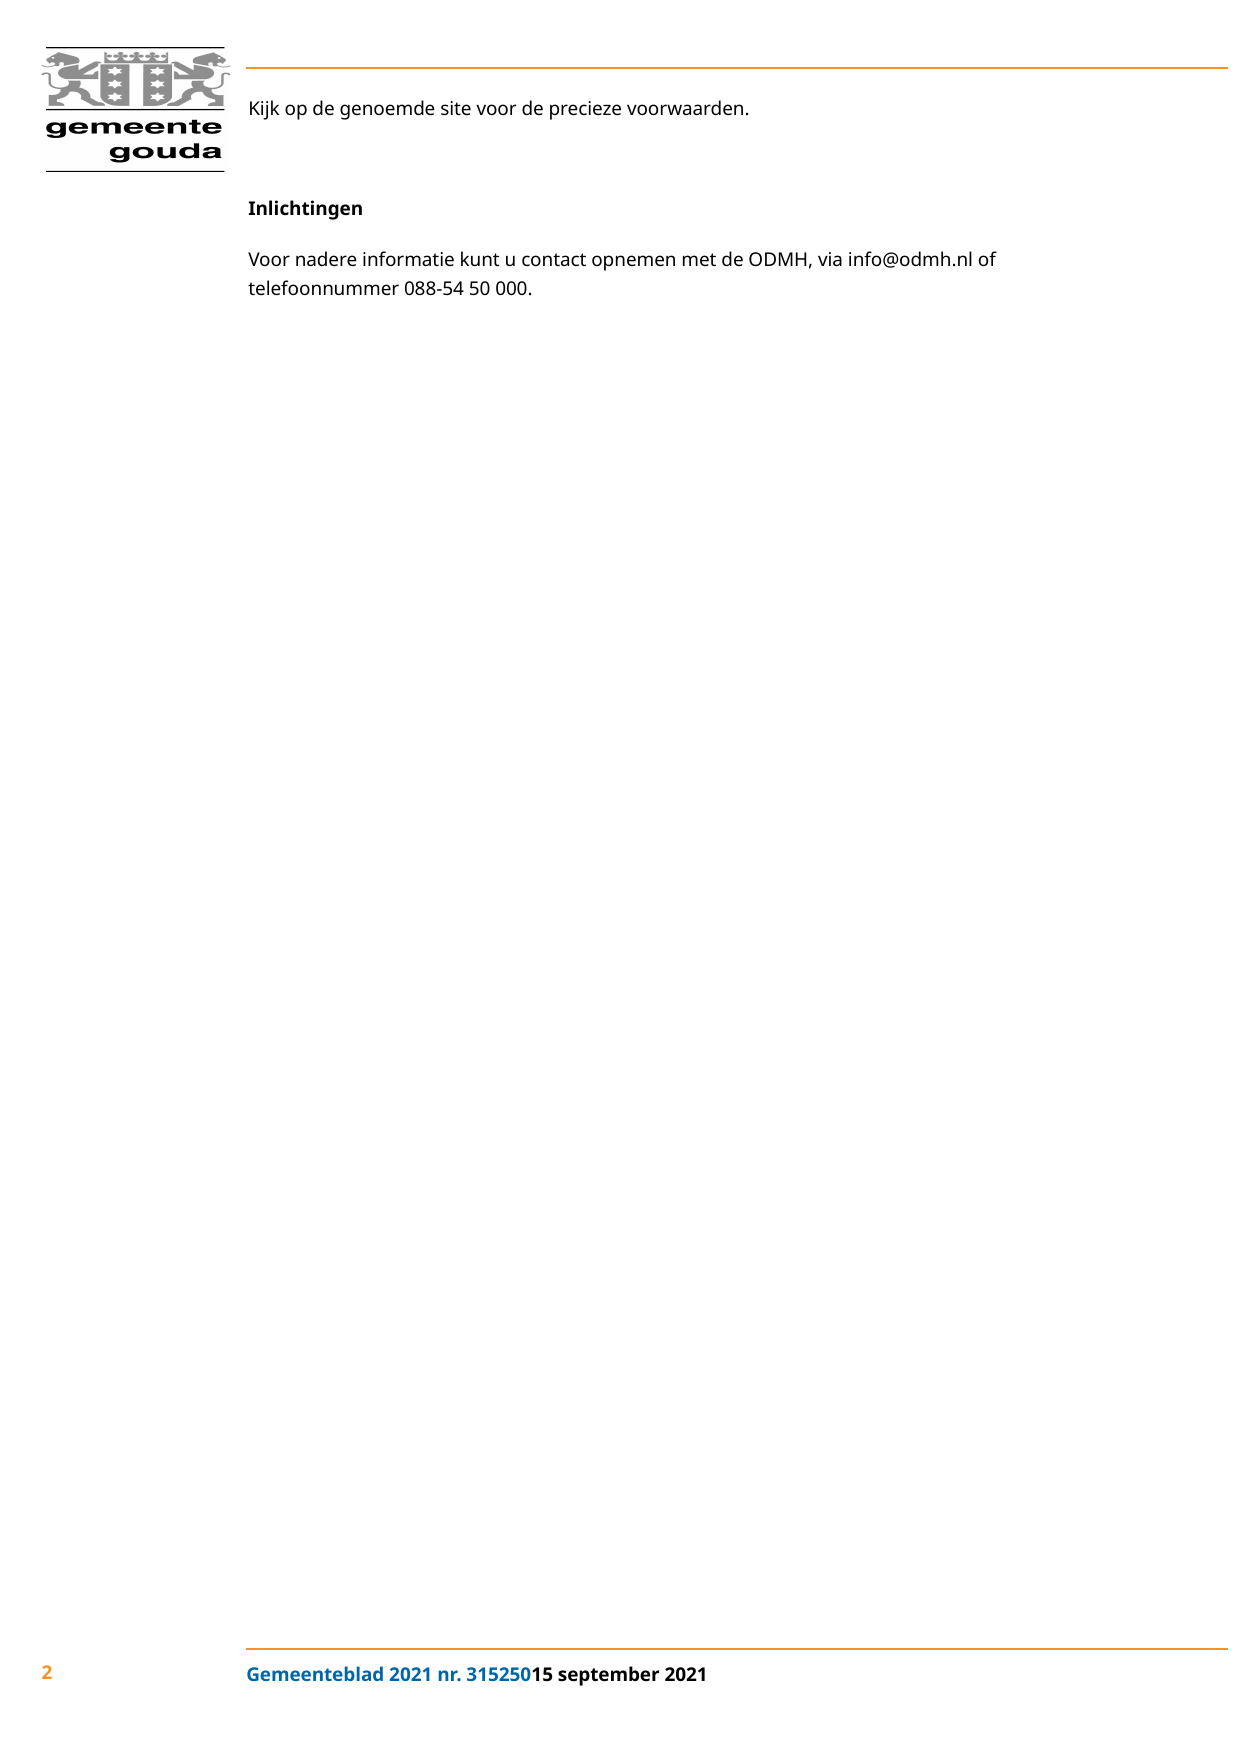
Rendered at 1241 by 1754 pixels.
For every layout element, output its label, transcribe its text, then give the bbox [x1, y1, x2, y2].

text Kijk op de genoemde site voor de precieze voorwaarden. [248, 95, 1152, 121]
picture [41, 47, 231, 172]
text Voor nadere informatie kunt u contact opnemen met de ODMH, via info@odmh.nl of telefoonnummer 088-54 50 000. [248, 246, 1152, 301]
text Inlichtingen [248, 196, 1152, 221]
